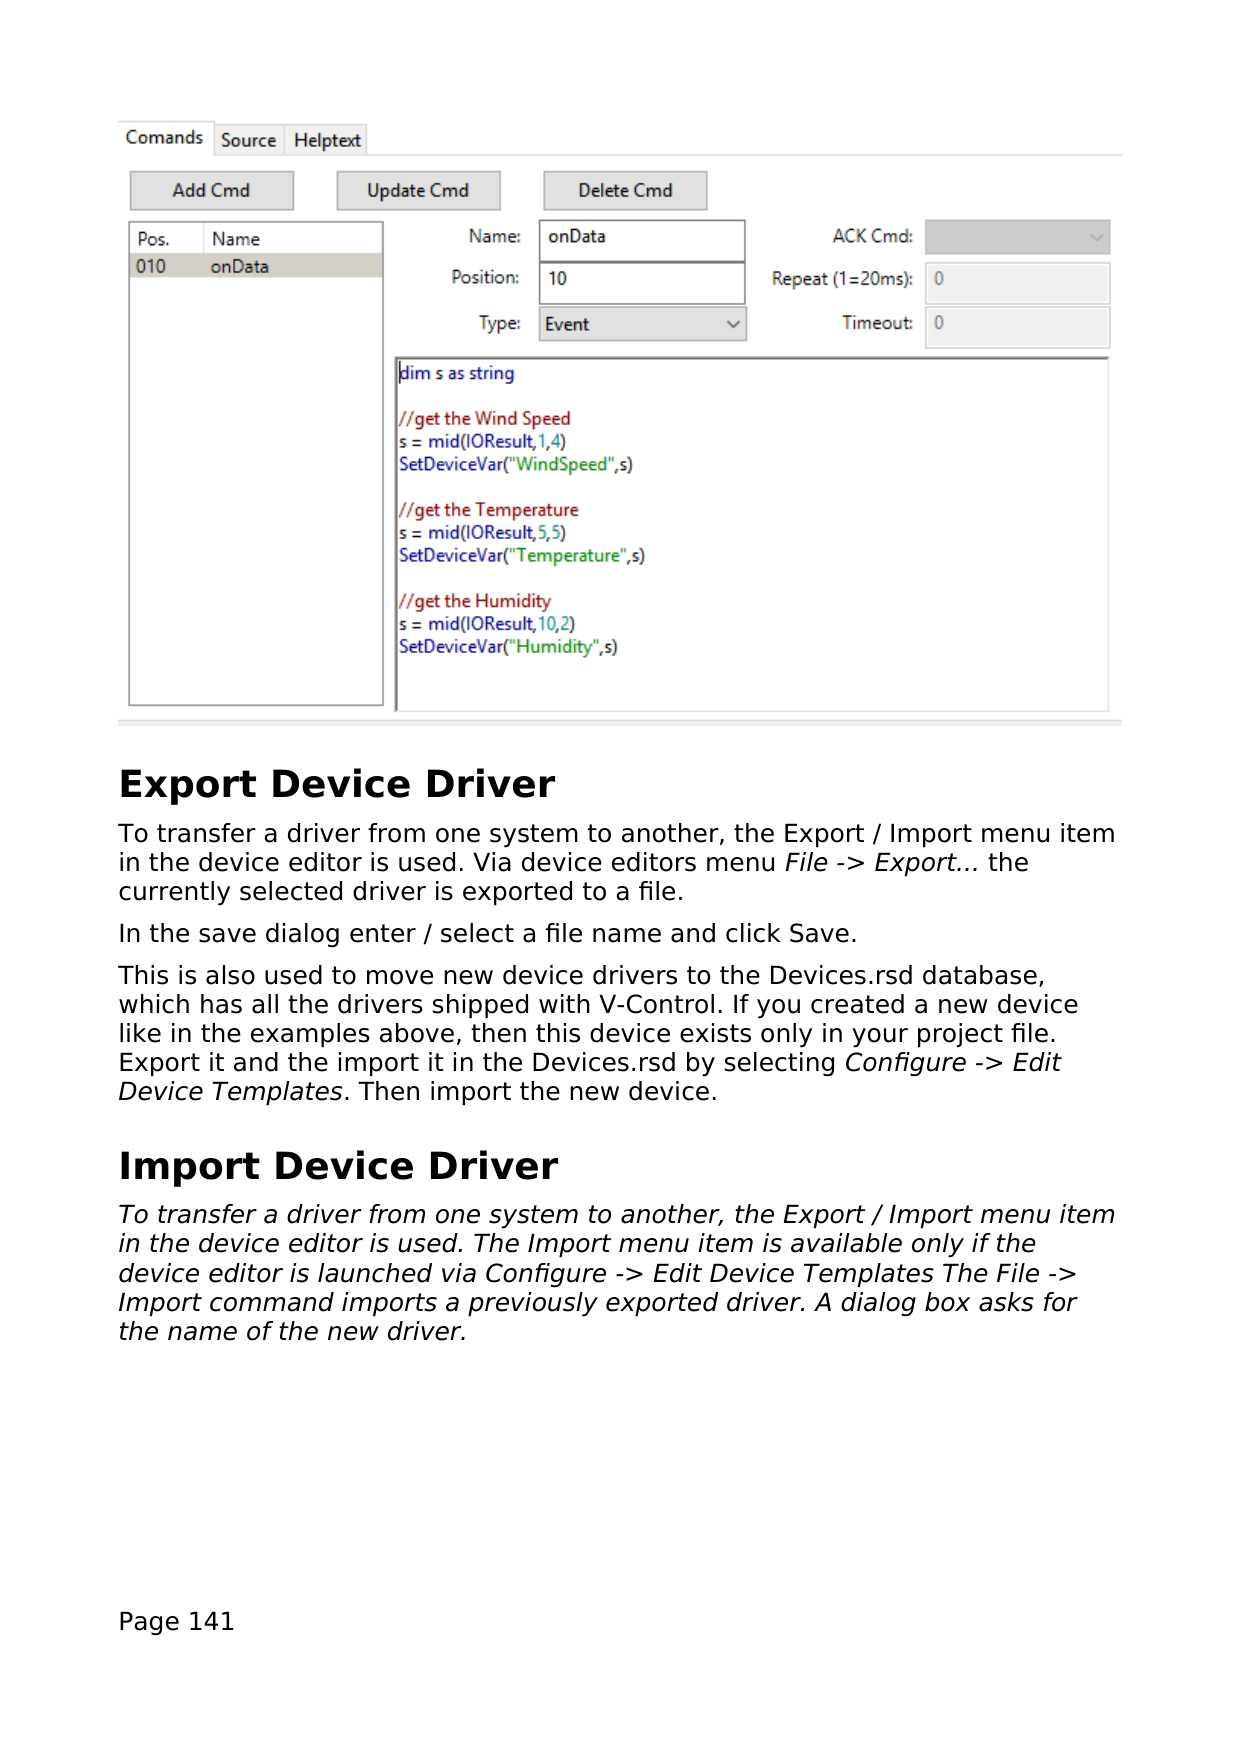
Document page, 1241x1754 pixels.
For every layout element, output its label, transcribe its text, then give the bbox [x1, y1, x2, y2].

text To transfer a driver from one system to another, the Export / Import menu item in the device editor is used. The Import menu item is available only if the device editor is launched via Configure -> Edit Device Templates The File -> Import command imports a previously exported driver. A dialog box asks for the name of the new driver. [118, 1200, 1122, 1346]
subtitle Export Device Driver [118, 763, 1122, 807]
text This is also used to move new device drivers to the Devices.rsd database, which has all the drivers shipped with V-Control. If you created a new device like in the examples above, then this device exists only in your project file. Export it and the import it in the Devices.rsd by selecting Configure -> Edit Device Templates. Then import the new device. [118, 961, 1122, 1107]
text In the save dialog enter / select a file name and click Save. [118, 919, 1122, 948]
subtitle Import Device Driver [118, 1144, 1122, 1188]
text To transfer a driver from one system to another, the Export / Import menu item in the device editor is used. Via device editors menu File -> Export... the currently selected driver is exported to a file. [118, 819, 1122, 907]
picture [118, 118, 1123, 726]
